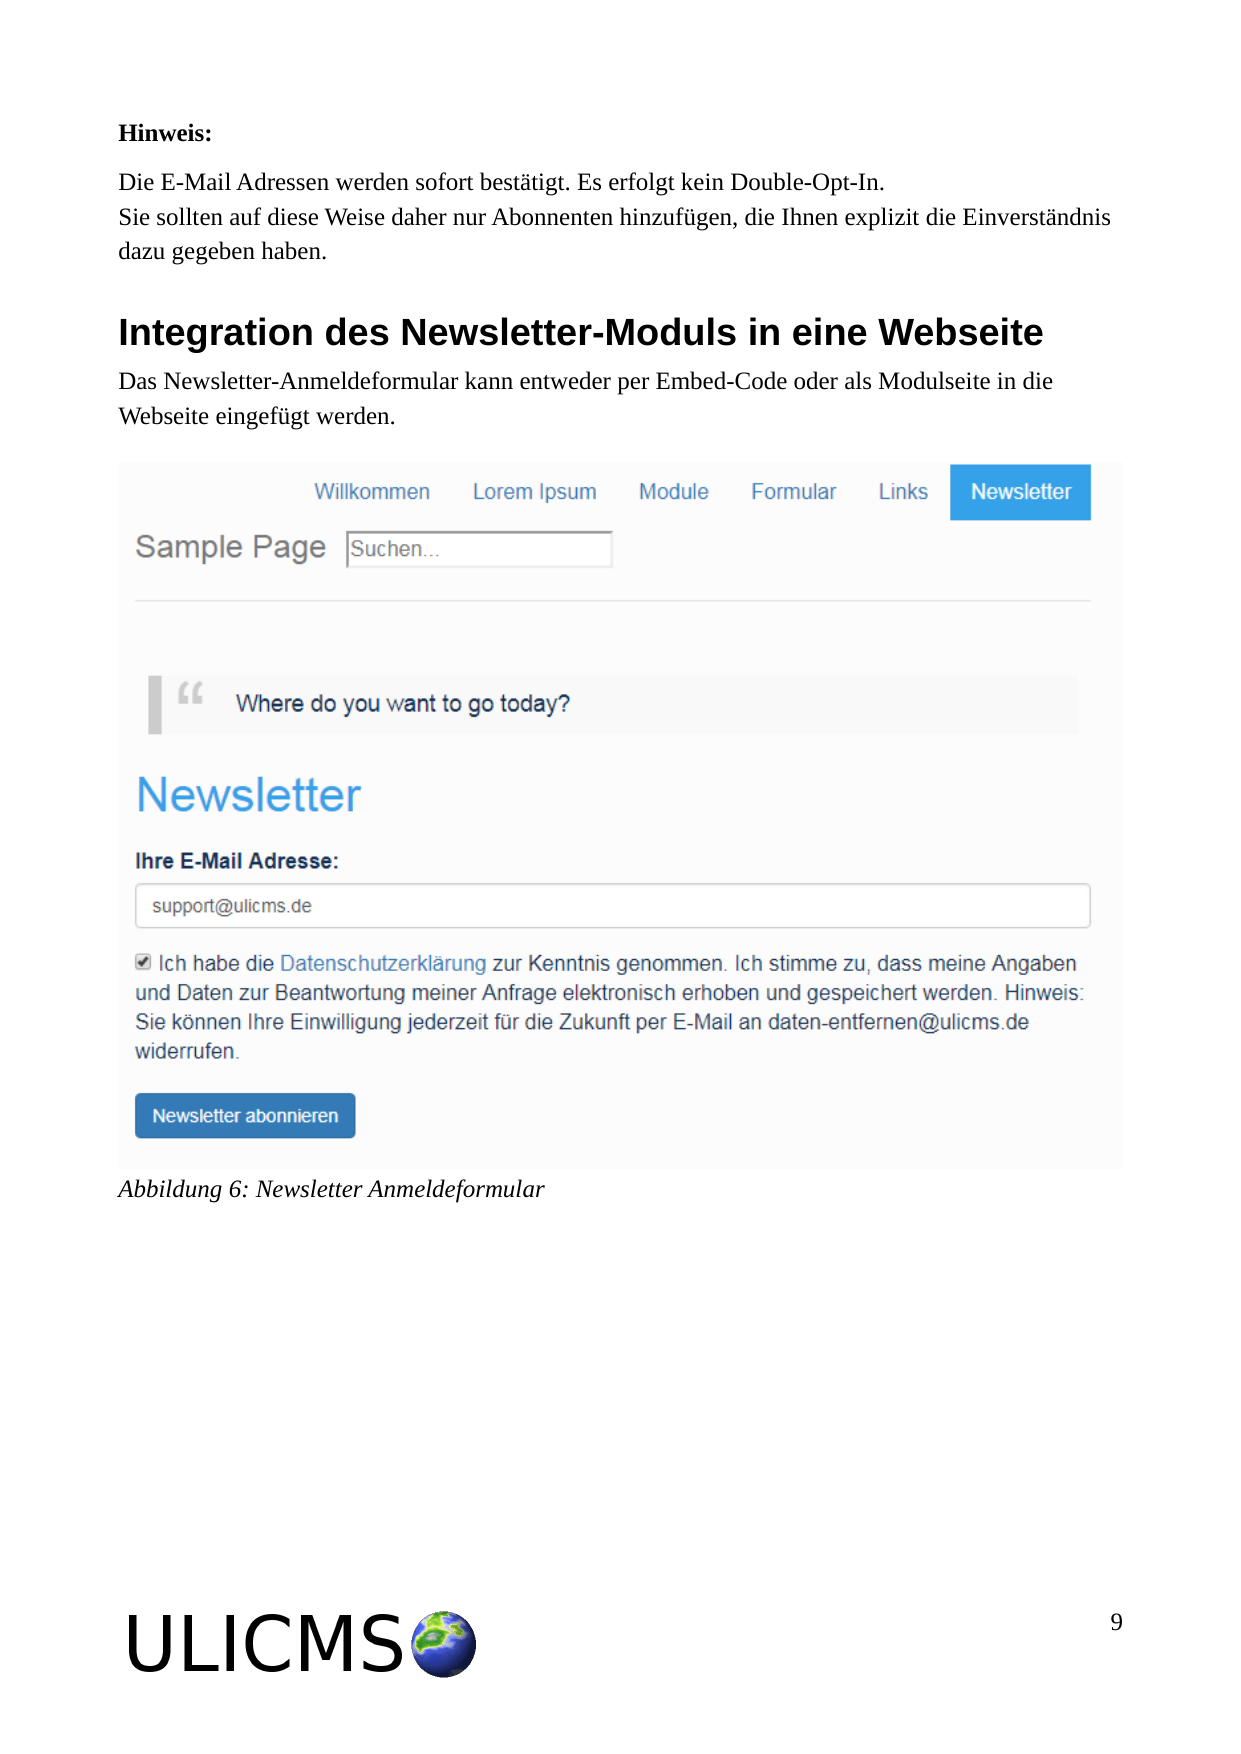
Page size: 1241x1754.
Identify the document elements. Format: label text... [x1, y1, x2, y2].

subtitle Integration des Newsletter-Moduls in eine Webseite [118, 310, 1123, 354]
picture [118, 1607, 479, 1681]
picture [118, 462, 1123, 1169]
text Abbildung 6: Newsletter Anmeldeformular [118, 1169, 1123, 1203]
text Die E-Mail Adressen werden sofort bestätigt. Es erfolgt kein Double-Opt-In. Sie sollten auf diese Weise daher nur Abonnenten hinzufügen, die Ihnen explizit die Einverständnis dazu gegeben haben. [118, 167, 1123, 265]
text Hinweis: [118, 118, 1123, 147]
text Das Newsletter-Anmeldeformular kann entweder per Embed-Code oder als Modulseite in die Webseite eingefügt werden. [118, 366, 1123, 429]
